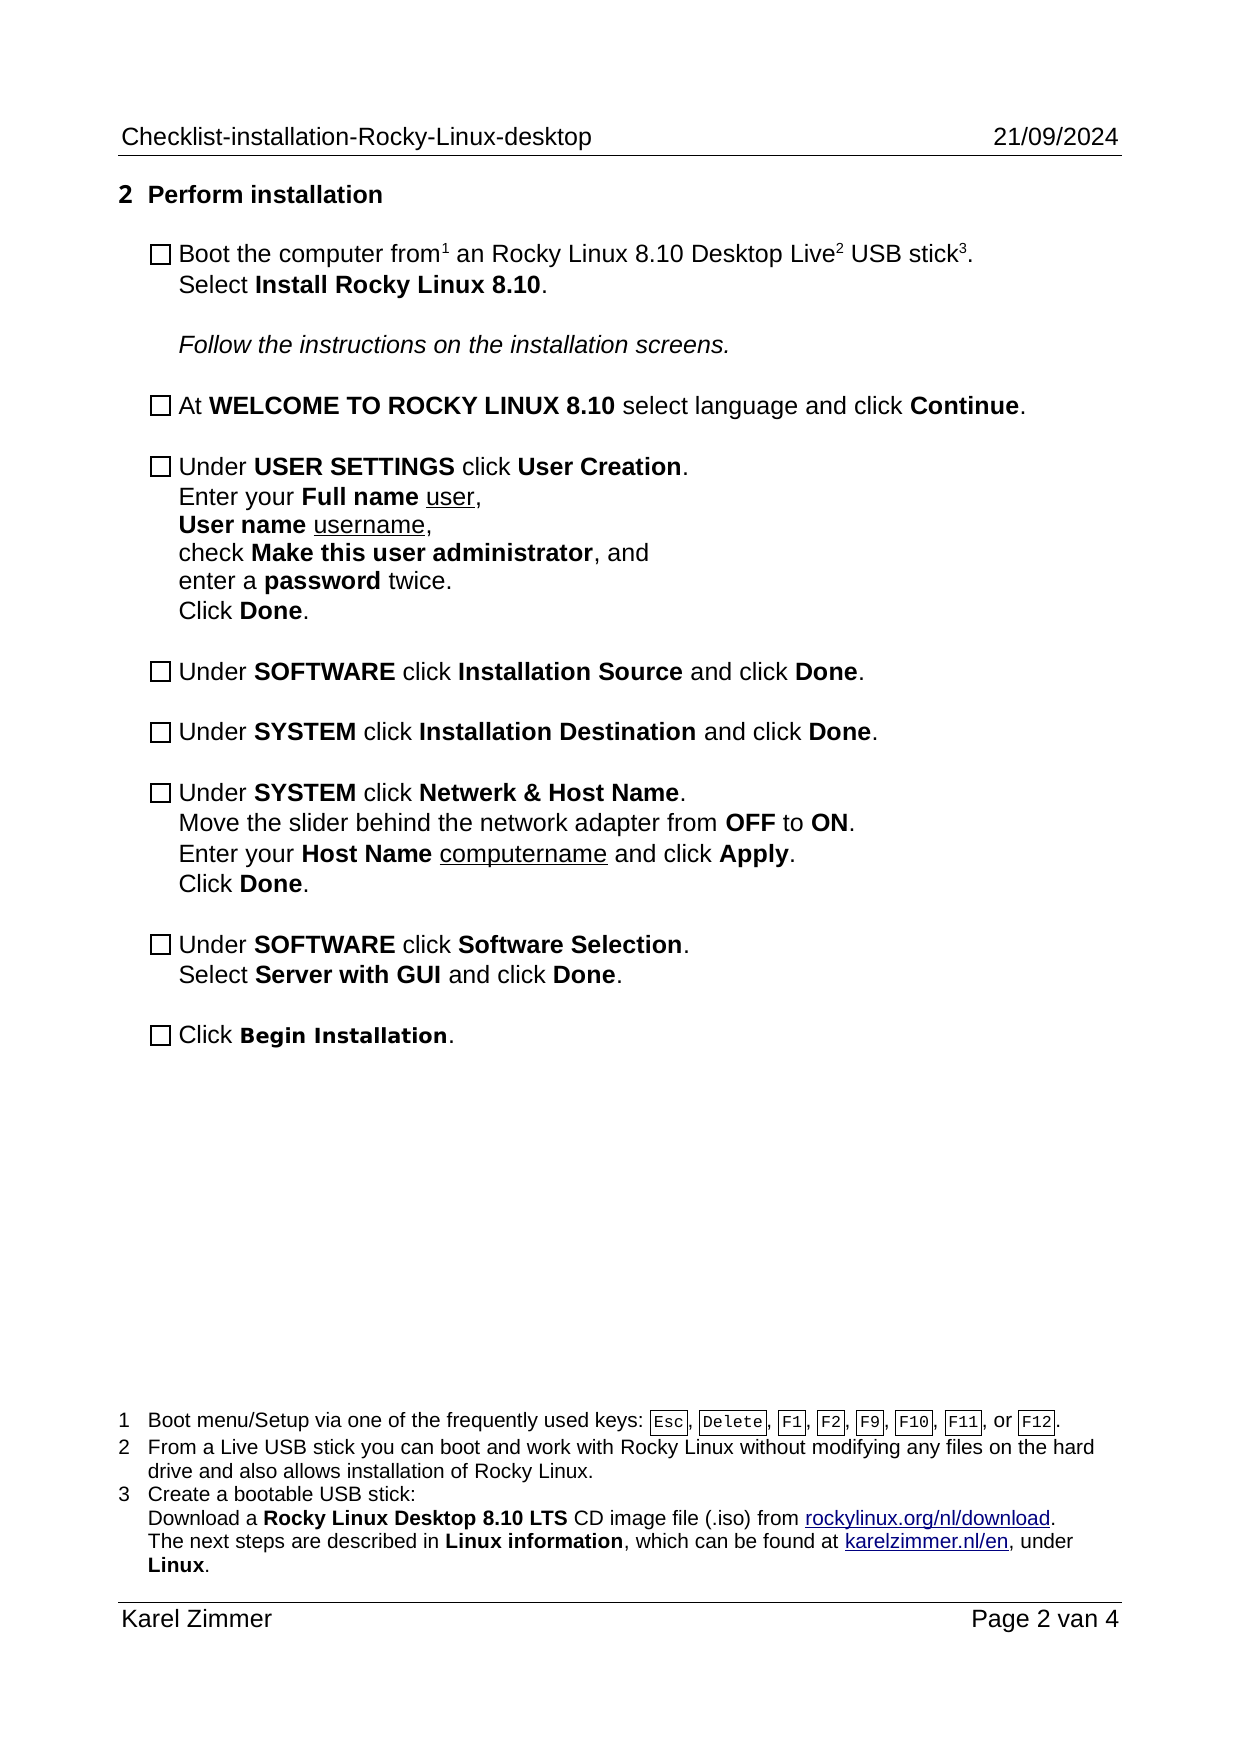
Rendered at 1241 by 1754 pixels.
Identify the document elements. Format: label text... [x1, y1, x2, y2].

table_cell [142, 391, 177, 421]
table_cell [177, 899, 1122, 929]
table_cell [118, 596, 142, 626]
table_cell [118, 687, 142, 717]
table_cell [118, 330, 142, 360]
table_cell [118, 482, 142, 596]
table_cell Under USER SETTINGS click User Creation. [177, 451, 1122, 482]
table_cell [118, 1020, 142, 1051]
table_cell [142, 748, 177, 778]
table_header [142, 239, 177, 269]
table_cell Enter your Full name user, User name username, check Make this user administrator, and enter a password twice. [177, 482, 1122, 596]
table_cell [118, 717, 142, 747]
table_cell Select Server with GUI and click Done. [177, 960, 1122, 990]
table_cell Click Done. [177, 596, 1122, 626]
table_cell [118, 626, 142, 657]
table_cell [142, 360, 177, 391]
table_cell [142, 657, 177, 687]
table_cell [142, 717, 177, 747]
table_cell [142, 778, 177, 808]
table_cell [142, 300, 177, 330]
table_cell [118, 839, 142, 869]
table_cell [142, 808, 177, 838]
table_cell Move the slider behind the network adapter from OFF to ON. [177, 808, 1122, 838]
table_cell [142, 869, 177, 899]
table_cell Under SOFTWARE click Installation Source and click Done. [177, 657, 1122, 687]
table_cell [118, 929, 142, 960]
list Perform installation [118, 177, 1122, 211]
table_cell [118, 451, 142, 482]
table_cell [177, 421, 1122, 451]
table_cell [177, 990, 1122, 1020]
table_cell [118, 269, 142, 300]
table_cell Click Begin Installation. [177, 1020, 1122, 1051]
table_cell [142, 330, 177, 360]
table_cell [177, 626, 1122, 657]
table_cell [142, 482, 177, 596]
table_cell Under SOFTWARE click Software Selection. [177, 929, 1122, 960]
table_cell [142, 421, 177, 451]
table_header Boot the computer from an Rocky Linux 8.10 Desktop Live USB stick. [177, 239, 1122, 269]
table_cell Follow the instructions on the installation screens. [177, 330, 1122, 360]
table_cell [118, 421, 142, 451]
table_cell [118, 360, 142, 391]
table_cell At WELCOME TO ROCKY LINUX 8.10 select language and click Continue. [177, 391, 1122, 421]
table_cell [118, 391, 142, 421]
table_header [118, 239, 142, 269]
table_cell [177, 687, 1122, 717]
table_cell [142, 1020, 177, 1051]
table_cell [142, 269, 177, 300]
table_cell [118, 869, 142, 899]
table_cell [142, 960, 177, 990]
table_cell Click Done. [177, 869, 1122, 899]
table_cell [142, 451, 177, 482]
table_cell [177, 300, 1122, 330]
table_cell [142, 990, 177, 1020]
table_cell Select Install Rocky Linux 8.10. [177, 269, 1122, 300]
table_cell [142, 929, 177, 960]
table_cell [177, 360, 1122, 391]
table_cell [118, 657, 142, 687]
table_cell [118, 960, 142, 990]
table_cell [142, 687, 177, 717]
table_cell Under SYSTEM click Netwerk & Host Name. [177, 778, 1122, 808]
table_cell [142, 596, 177, 626]
table_cell [118, 808, 142, 838]
table_cell Enter your Host Name computername and click Apply. [177, 839, 1122, 869]
table_cell [118, 748, 142, 778]
table_cell [142, 839, 177, 869]
table_cell [118, 990, 142, 1020]
table_cell [118, 300, 142, 330]
table_cell Under SYSTEM click Installation Destination and click Done. [177, 717, 1122, 747]
table_cell [142, 626, 177, 657]
table_cell [118, 899, 142, 929]
table_cell [177, 748, 1122, 778]
table_cell [142, 899, 177, 929]
table_cell [118, 778, 142, 808]
